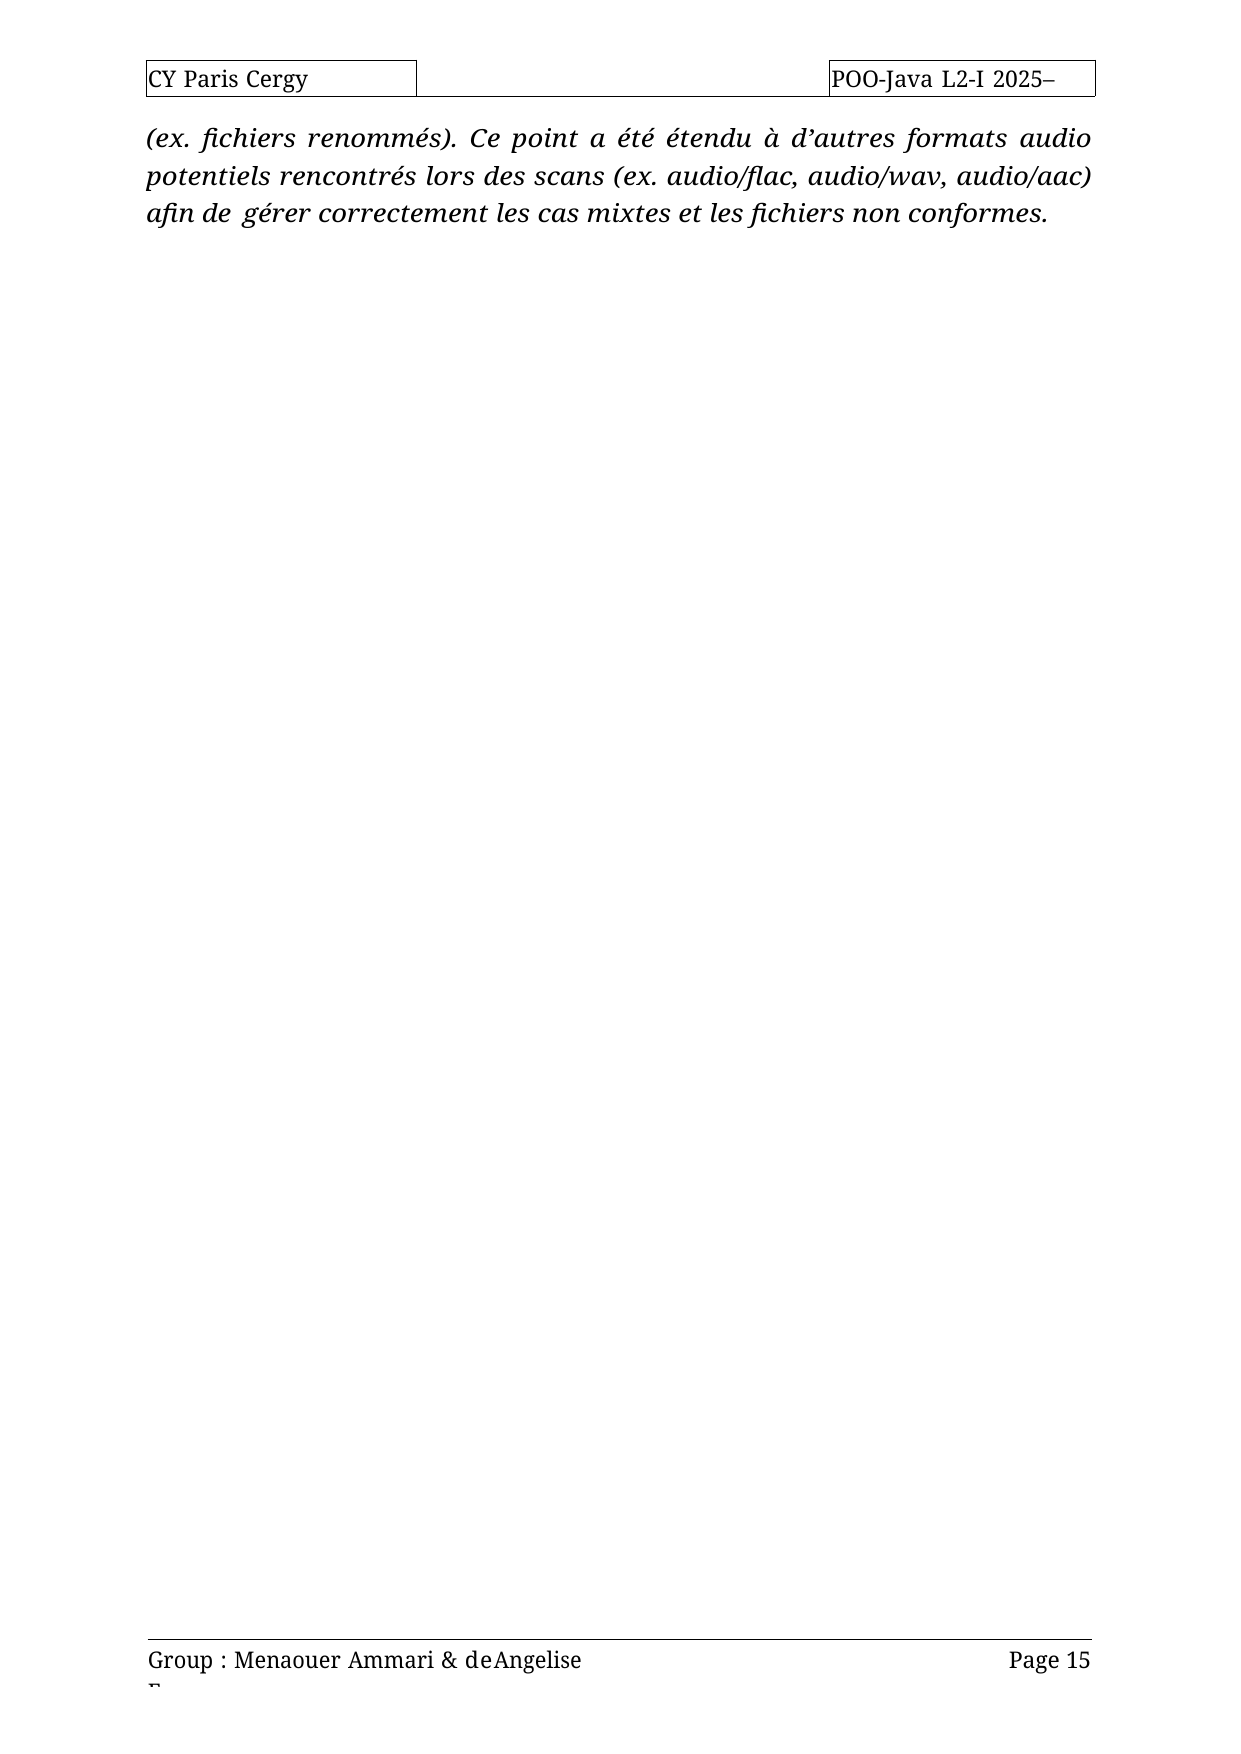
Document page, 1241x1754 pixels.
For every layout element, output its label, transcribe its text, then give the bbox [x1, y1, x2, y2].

text (ex. fichiers renommés). Ce point a été étendu à d’autres formats audio potentiels rencontrés lors des scans (ex. audio/flac, audio/wav, audio/aac) afin de gérer correctement les cas mixtes et les fichiers non conformes. [146, 121, 1093, 230]
